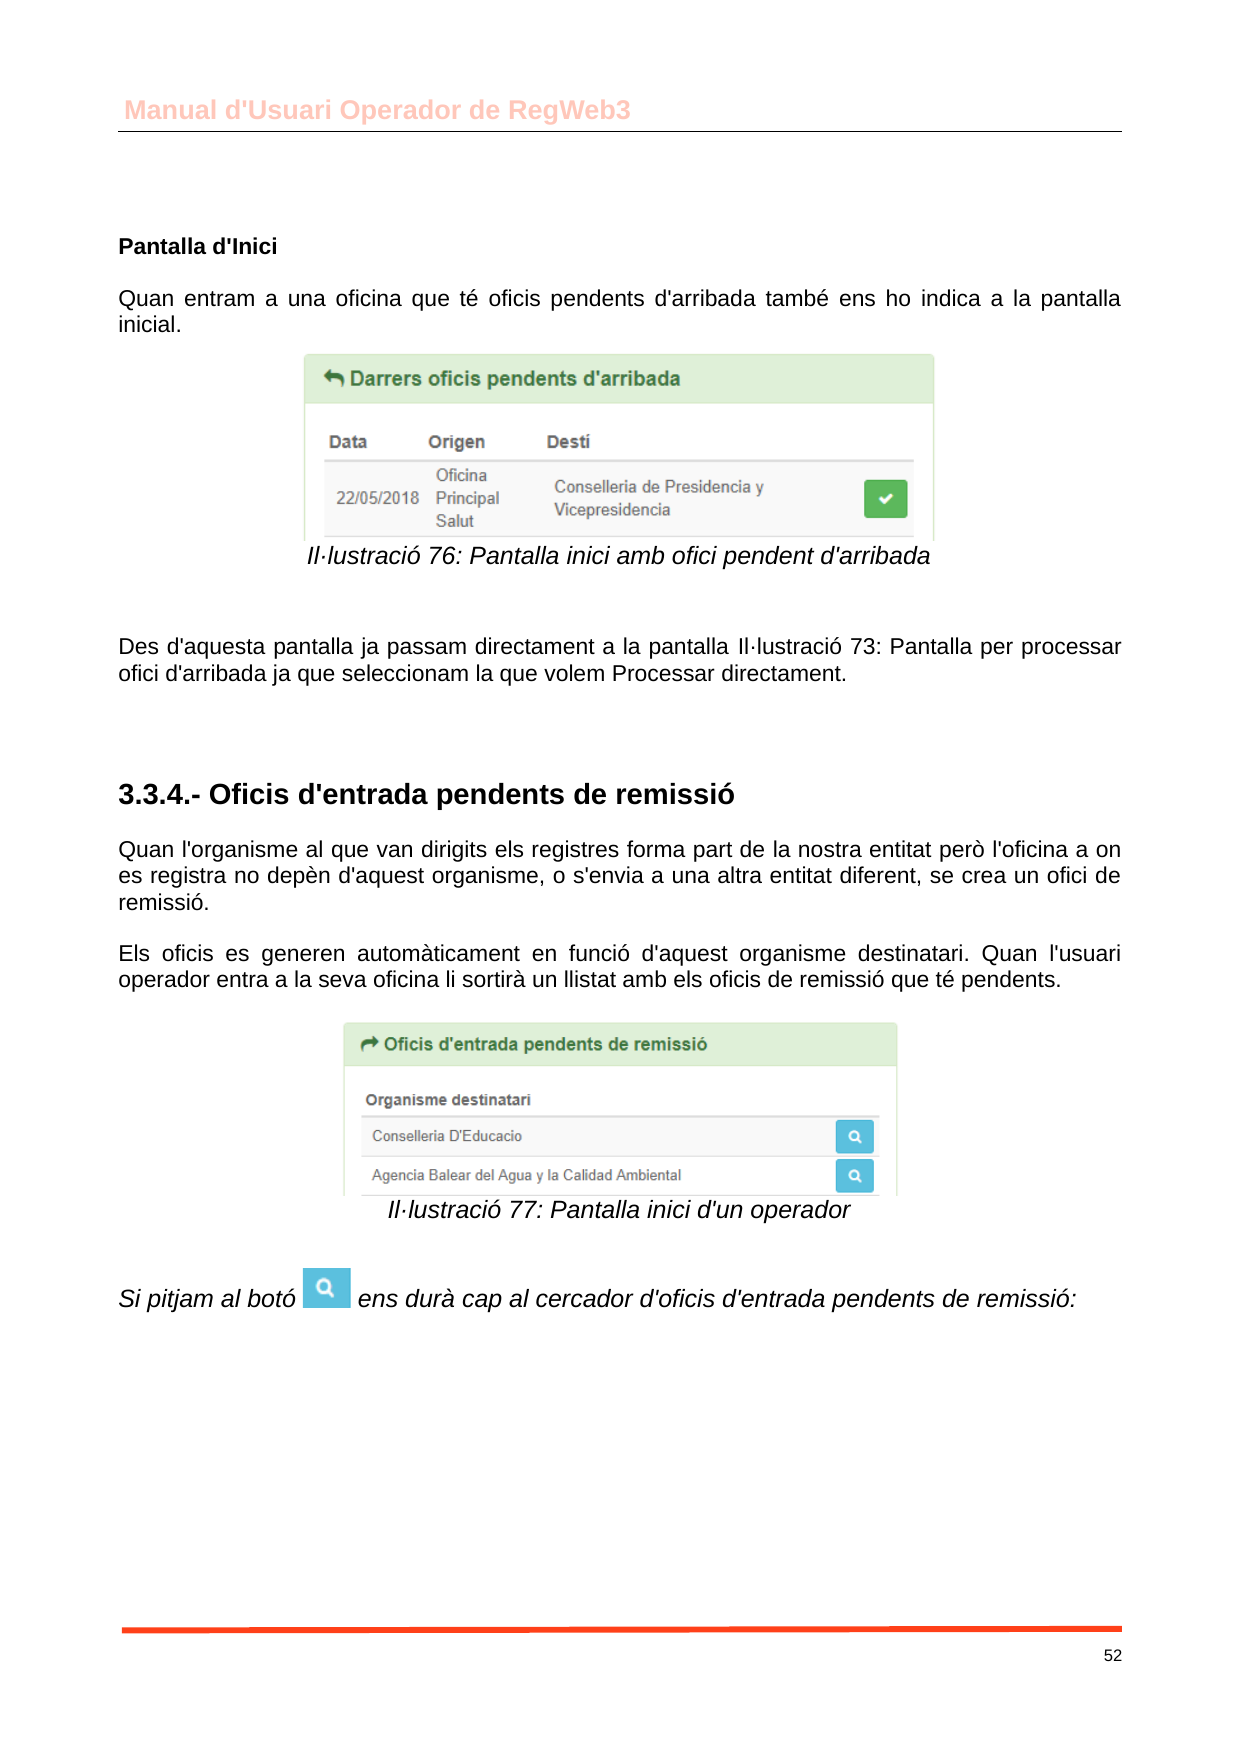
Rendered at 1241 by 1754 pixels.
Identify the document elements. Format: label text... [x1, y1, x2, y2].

picture [299, 350, 942, 541]
text Quan entram a una oficina que té oficis pendents d'arribada també ens ho indica a la pantalla inicial. [118, 285, 1122, 337]
subtitle Oficis d'entrada pendents de remissió [118, 777, 1122, 811]
text Quan l'organisme al que van dirigits els registres forma part de la nostra entitat però l'oficina a on es registra no depèn d'aquest organisme, o s'envia a una altra entitat diferent, se crea un ofici de remissió. [118, 836, 1122, 915]
text Pantalla d'Inici [118, 233, 1122, 260]
picture [338, 1017, 903, 1196]
text Des d'aquesta pantalla ja passam directament a la pantalla Il·lustració 73: Pantalla per processar ofici d'arribada ja que seleccionam la que volem Processar directament. [118, 633, 1122, 686]
text Si pitjam al botó ens durà cap al cercador d'oficis d'entrada pendents de remissió: [118, 1269, 1122, 1313]
text Els oficis es generen automàticament en funció d'aquest organisme destinatari. Quan l'usuari operador entra a la seva oficina li sortirà un llistat amb els oficis de remissió que té pendents. [118, 940, 1122, 992]
text Il·lustració 77: Pantalla inici d'un operador [118, 1196, 1122, 1224]
text Il·lustració 76: Pantalla inici amb ofici pendent d'arribada [118, 541, 1122, 569]
